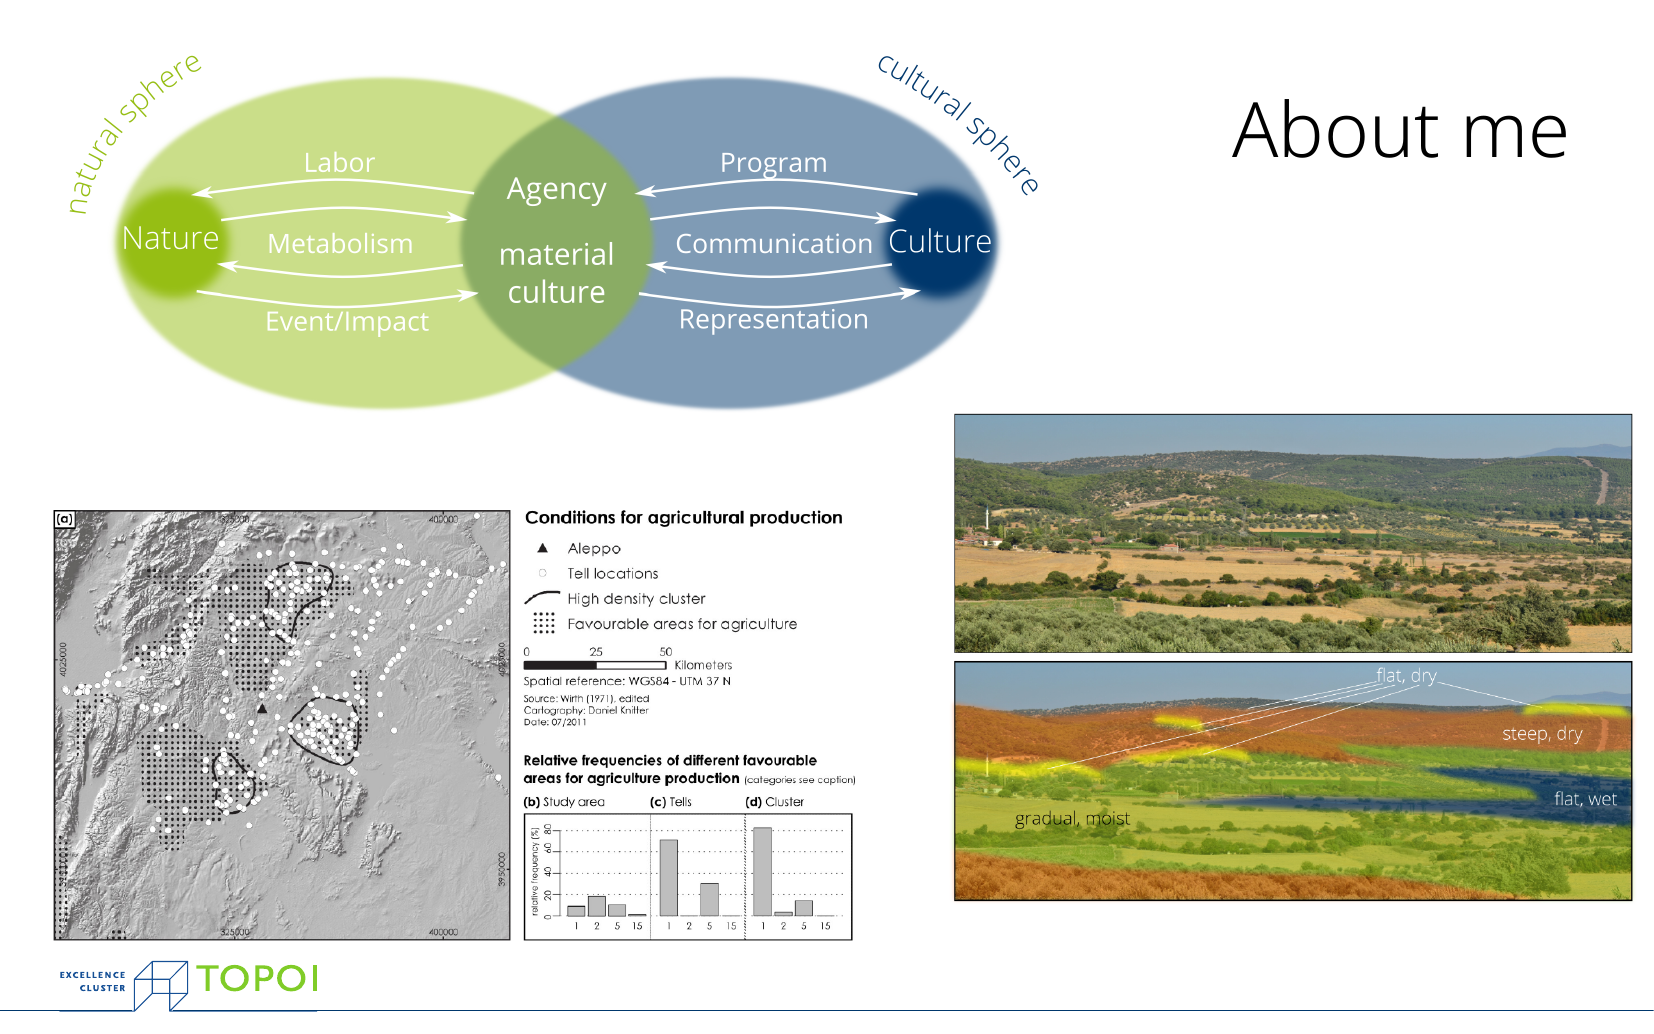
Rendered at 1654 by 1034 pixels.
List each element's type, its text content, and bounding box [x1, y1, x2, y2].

picture [50, 504, 861, 944]
title About me [82, 41, 1571, 214]
picture [69, 53, 1638, 905]
